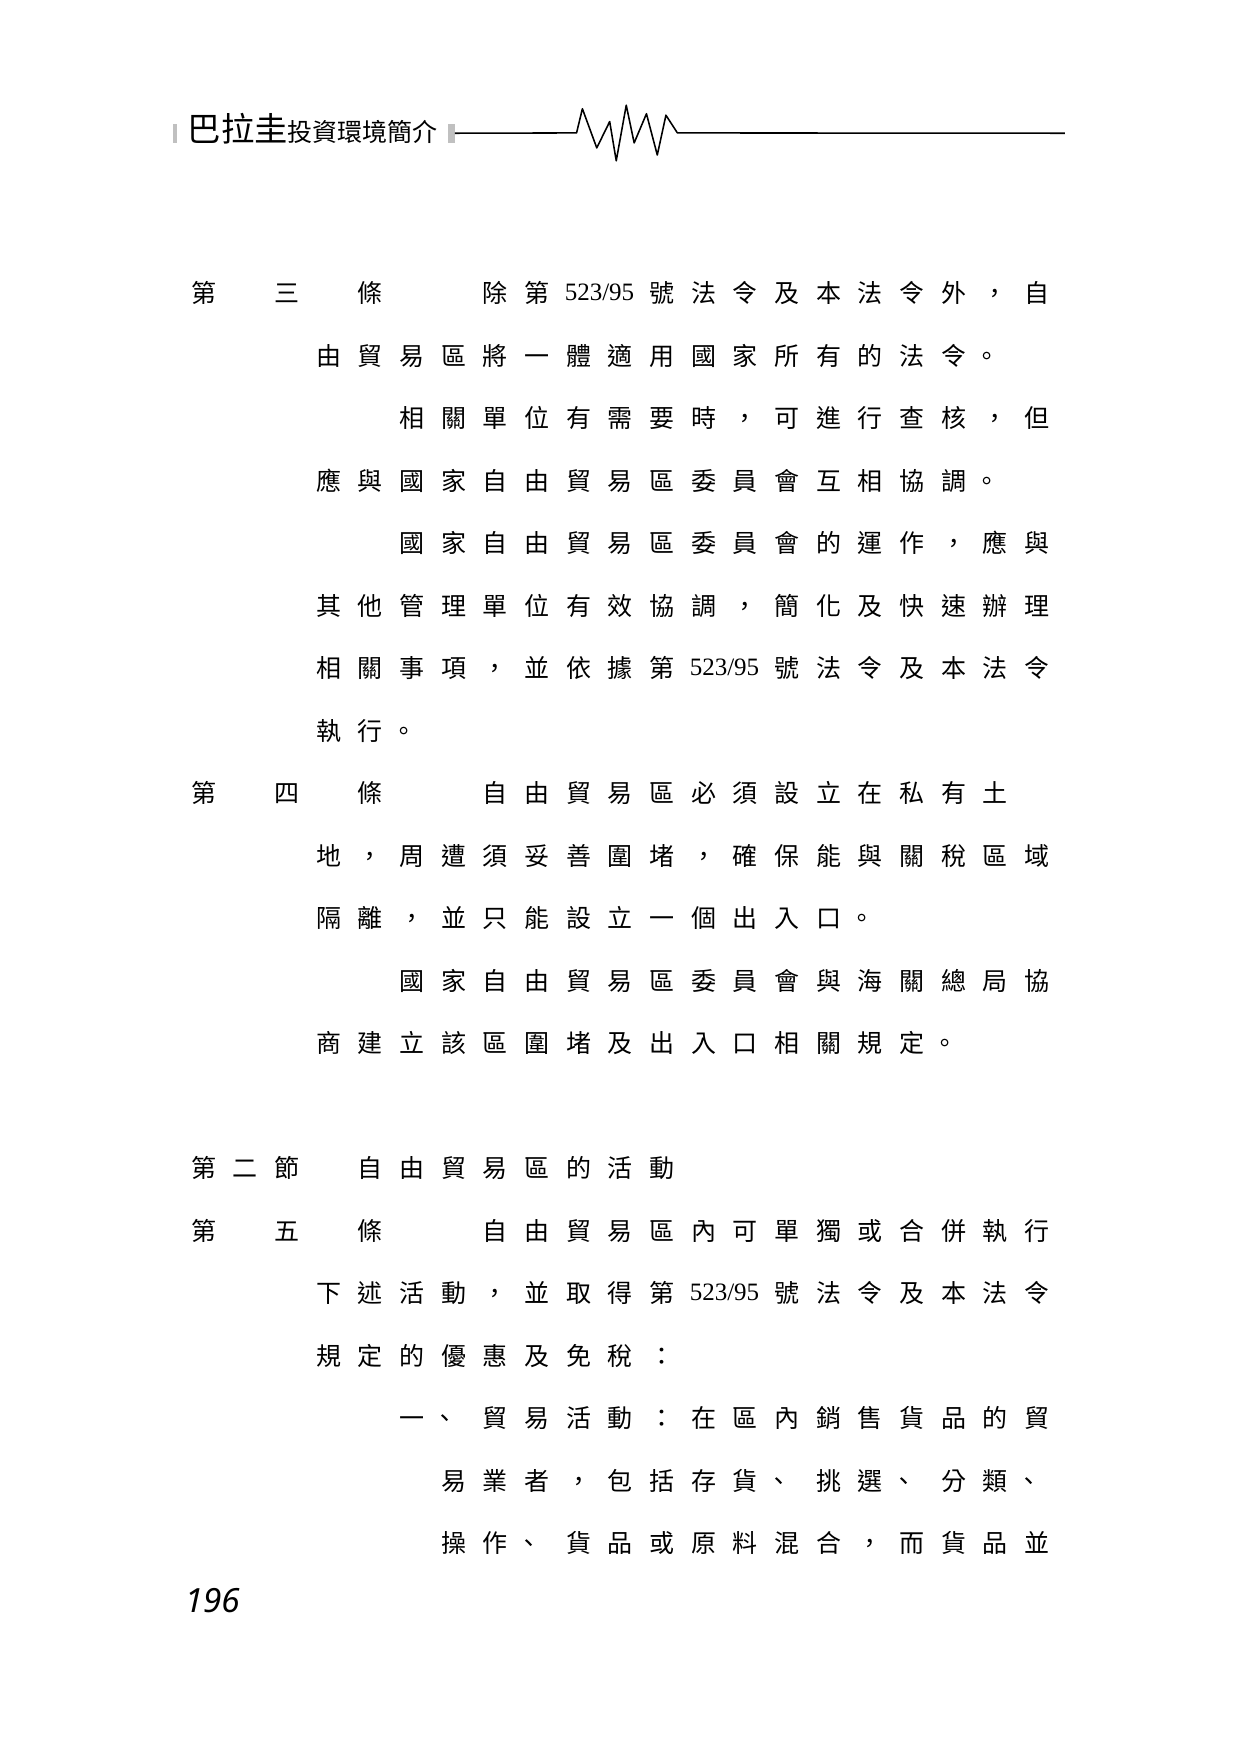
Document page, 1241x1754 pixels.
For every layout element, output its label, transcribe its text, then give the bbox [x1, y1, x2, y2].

text 第 五 條 自由貿易區內可單獨或合併執行下述活動，並取得第523/95號法令及本法令規定的優惠及免稅： [183, 1188, 1058, 1375]
text 一、貿易活動：在區內銷售貨品的貿易業者，包括存貨、挑選、分類、操作、貨品或原料混合，而貨品並 [355, 1375, 1058, 1563]
text 第二節 自由貿易區的活動 [183, 1125, 1058, 1188]
text 第 四 條 自由貿易區必須設立在私有土地，周遭須妥善圍堵，確保能與關稅區域隔離，並只能設立一個出入口。 [183, 750, 1058, 938]
text 第 三 條 除第523/95號法令及本法令外，自由貿易區將一體適用國家所有的法令。 [183, 250, 1058, 375]
text 相關單位有需要時，可進行查核，但應與國家自由貿易區委員會互相協調。 [306, 375, 1058, 500]
text 國家自由貿易區委員會的運作，應與其他管理單位有效協調，簡化及快速辦理相關事項，並依據第523/95號法令及本法令執行。 [306, 500, 1058, 750]
text 國家自由貿易區委員會與海關總局協商建立該區圍堵及出入口相關規定。 [306, 938, 1058, 1063]
